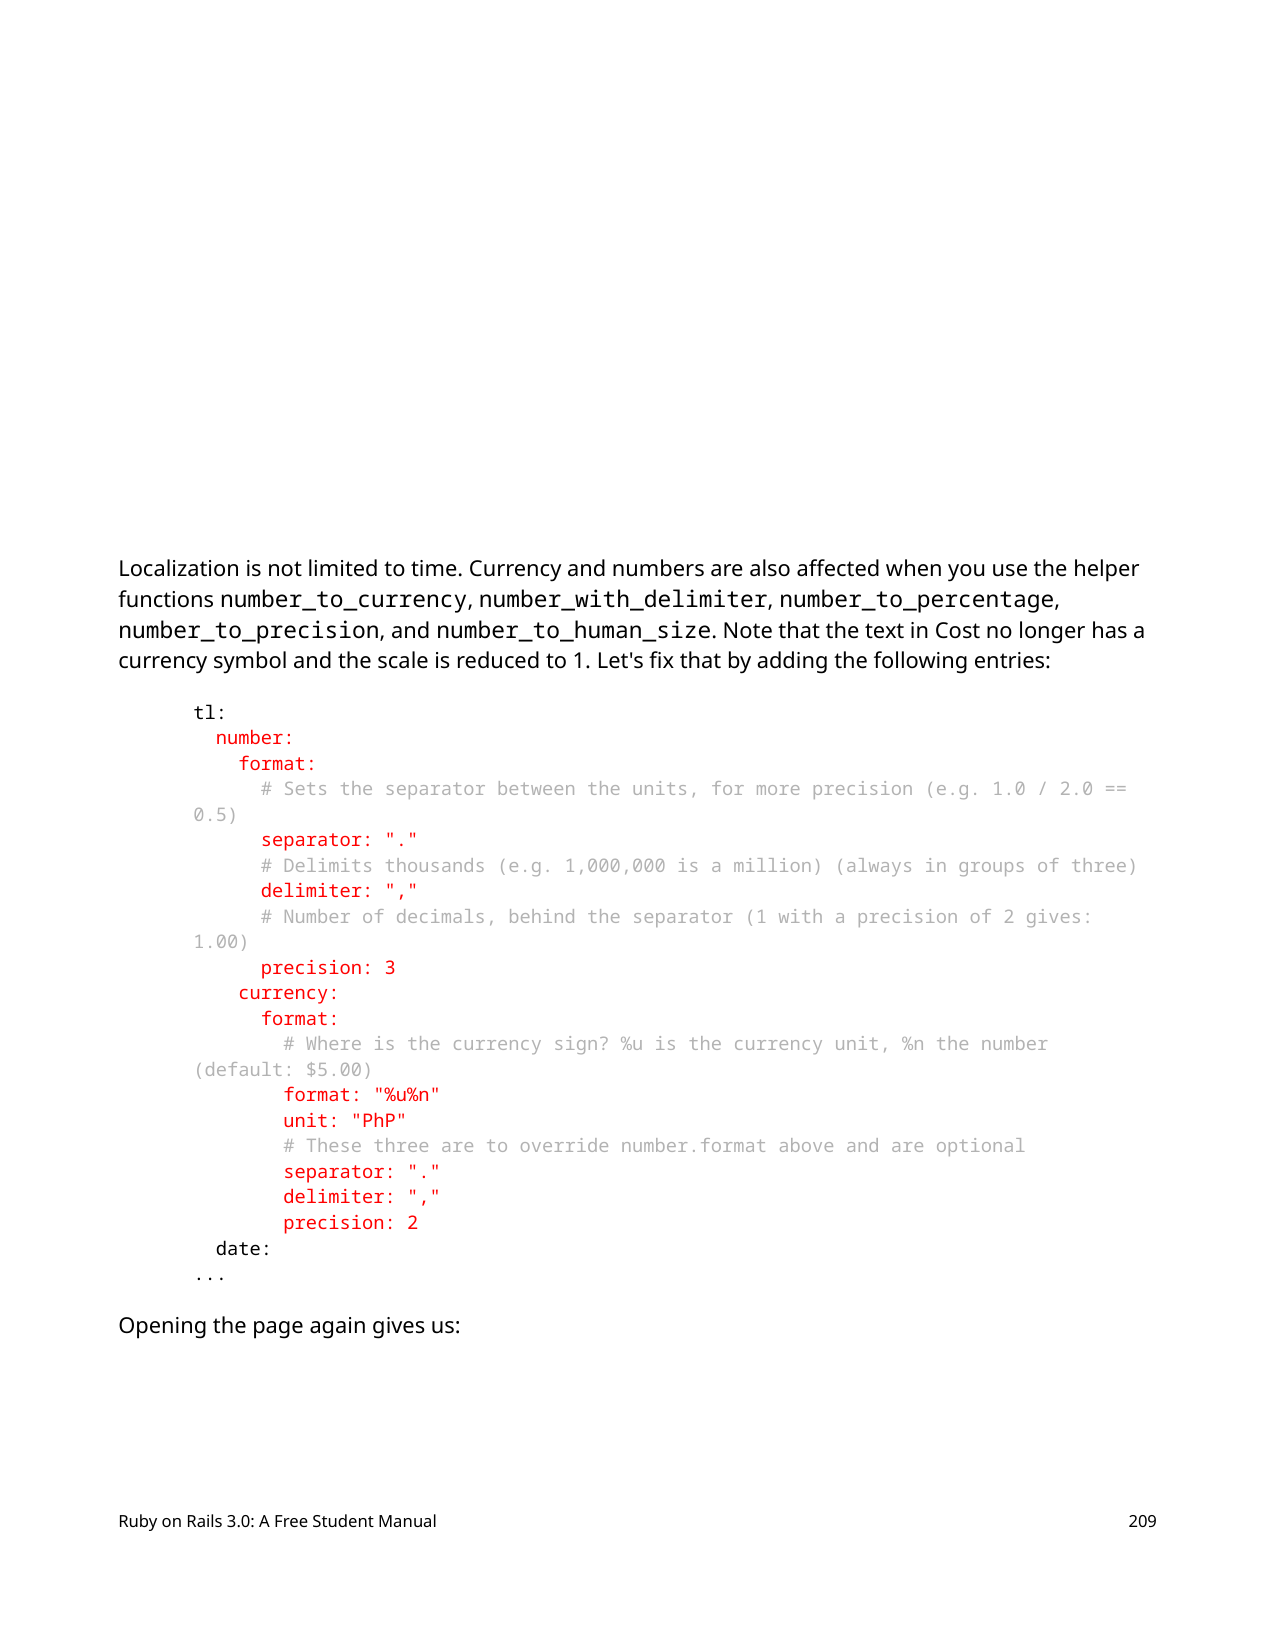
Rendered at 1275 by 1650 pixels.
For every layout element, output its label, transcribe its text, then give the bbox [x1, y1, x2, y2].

text Localization is not limited to time. Currency and numbers are also affected when you use the helper functions number_to_currency, number_with_delimiter, number_to_percentage, number_to_precision, and number_to_human_size. Note that the text in Cost no longer has a currency symbol and the scale is reduced to 1. Let's fix that by adding the following entries: [118, 553, 1157, 675]
text tl: number: format: # Sets the separator between the units, for more precision (e.g. 1.0 / 2.0 == 0.5) separator: "." # Delimits thousands (e.g. 1,000,000 is a million) (always in groups of three) delimiter: "," # Number of decimals, behind the separator (1 with a precision of 2 gives: 1.00) precision: 3 currency: format: # Where is the currency sign? %u is the currency unit, %n the number (default: $5.00) format: "%u%n" unit: "PhP" # These three are to override number.format above and are optional separator: "." delimiter: "," precision: 2 date: ... [193, 699, 1157, 1286]
text Opening the page again gives us: [118, 1310, 1157, 1340]
